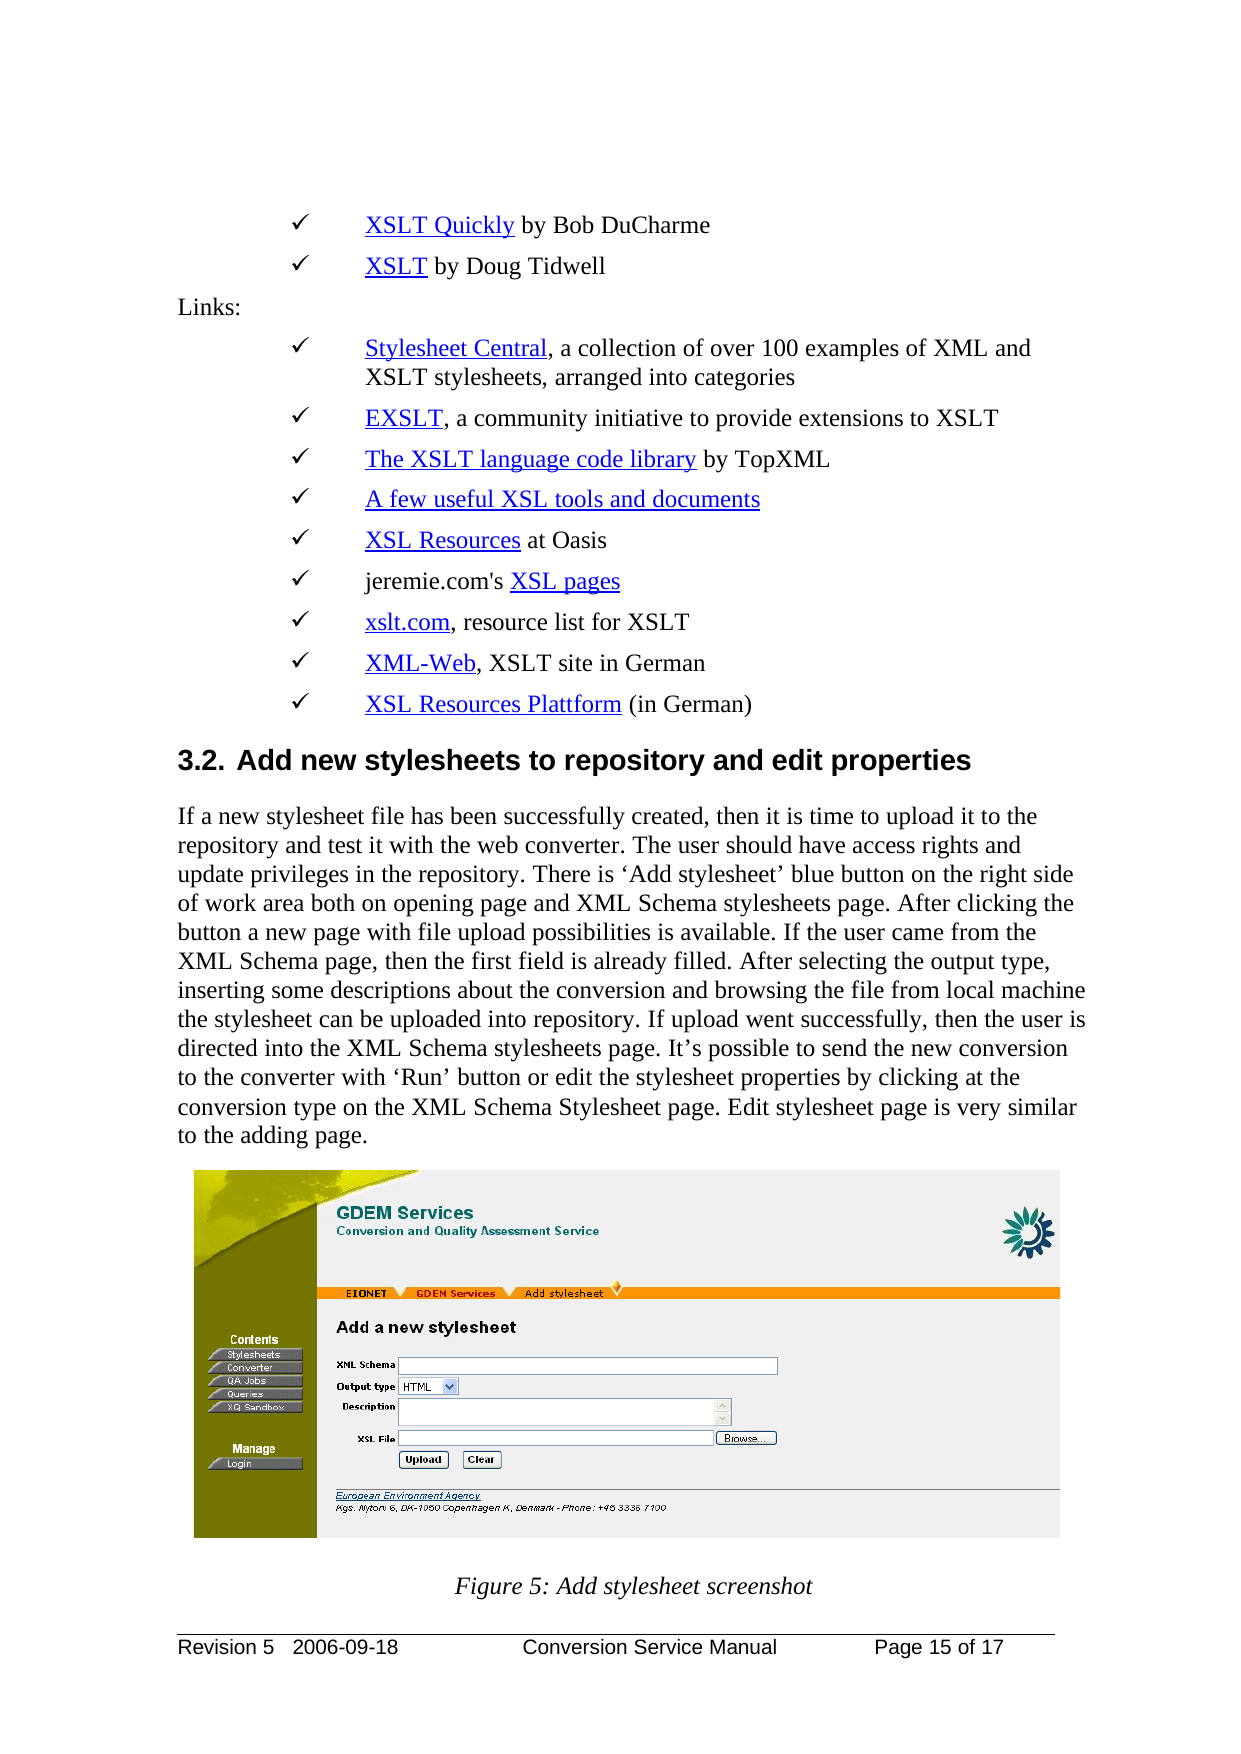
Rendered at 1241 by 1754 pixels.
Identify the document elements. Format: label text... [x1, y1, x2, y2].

list xslt.com, resource list for XSLT [290, 607, 1092, 636]
text If a new stylesheet file has been successfully created, then it is time to upload it to the repository and test it with the web converter. The user should have access rights and update privileges in the repository. There is ‘Add stylesheet’ blue button on the right side of work area both on opening page and XML Schema stylesheets page. After clicking the button a new page with file upload possibilities is available. If the user came from the XML Schema page, then the first field is already filled. After selecting the output type, inserting some descriptions about the conversion and browsing the file from local machine the stylesheet can be uploaded into repository. If upload went successfully, then the user is directed into the XML Schema stylesheets page. It’s possible to send the new conversion to the converter with ‘Run’ button or edit the stylesheet properties by clicking at the conversion type on the XML Schema Stylesheet page. Edit stylesheet page is very similar to the adding page. [177, 801, 1092, 1149]
list EXSLT, a community initiative to provide extensions to XSLT [290, 403, 1092, 432]
list XSL Resources at Oasis [290, 525, 1092, 554]
list Stylesheet Central, a collection of over 100 examples of XML and XSLT stylesheets, arranged into categories [290, 333, 1092, 391]
subtitle Add new stylesheets to repository and edit properties [177, 742, 1092, 776]
text Links: [177, 292, 1092, 321]
list XSL Resources Plattform (in German) [290, 688, 1092, 718]
text Figure 5: Add stylesheet screenshot [177, 1571, 1092, 1600]
list A few useful XSL tools and documents [290, 484, 1092, 513]
list jeremie.com's XSL pages [290, 566, 1092, 595]
list XML-Web, XSLT site in German [290, 648, 1092, 677]
list XSLT Quickly by Bob DuCharme [290, 210, 1092, 239]
list XSLT by Doug Tidwell [290, 251, 1092, 280]
list The XSLT language code library by TopXML [290, 443, 1092, 473]
